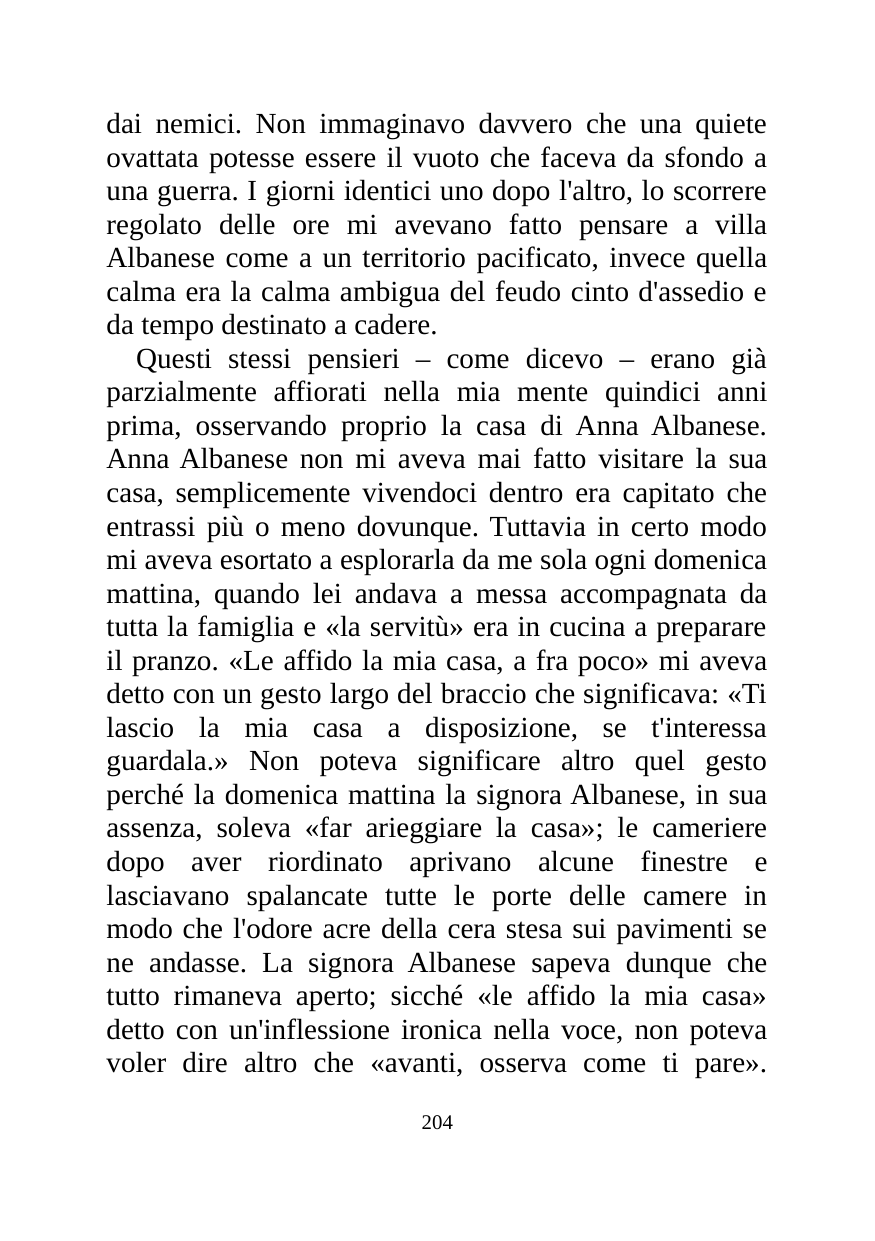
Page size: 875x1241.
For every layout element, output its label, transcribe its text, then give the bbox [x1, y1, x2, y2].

text Questi stessi pensieri – come dicevo – erano già parzialmente affiorati nella mia mente quindici anni prima, osservando proprio la casa di Anna Albanese. Anna Albanese non mi aveva mai fatto visitare la sua casa, semplicemente vivendoci dentro era capitato che entrassi più o meno dovunque. Tuttavia in certo modo mi aveva esortato a esplorarla da me sola ogni domenica mattina, quando lei andava a messa accompagnata da tutta la famiglia e «la servitù» era in cucina a preparare il pranzo. «Le affido la mia casa, a fra poco» mi aveva detto con un gesto largo del braccio che significava: «Ti lascio la mia casa a disposizione, se t'interessa guardala.» Non poteva significare altro quel gesto perché la domenica mattina la signora Albanese, in sua assenza, soleva «far arieggiare la casa»; le cameriere dopo aver riordinato aprivano alcune finestre e lasciavano spalancate tutte le porte delle camere in modo che l'odore acre della cera stesa sui pavimenti se ne andasse. La signora Albanese sapeva dunque che tutto rimaneva aperto; sicché «le affido la mia casa» detto con un'inflessione ironica nella voce, non poteva voler dire altro che «avanti, osserva come ti pare». [106, 341, 768, 1079]
text dai nemici. Non immaginavo davvero che una quiete ovattata potesse essere il vuoto che faceva da sfondo a una guerra. I giorni identici uno dopo l'altro, lo scorrere regolato delle ore mi avevano fatto pensare a villa Albanese come a un territorio pacificato, invece quella calma era la calma ambigua del feudo cinto d'assedio e da tempo destinato a cadere. [106, 106, 768, 341]
